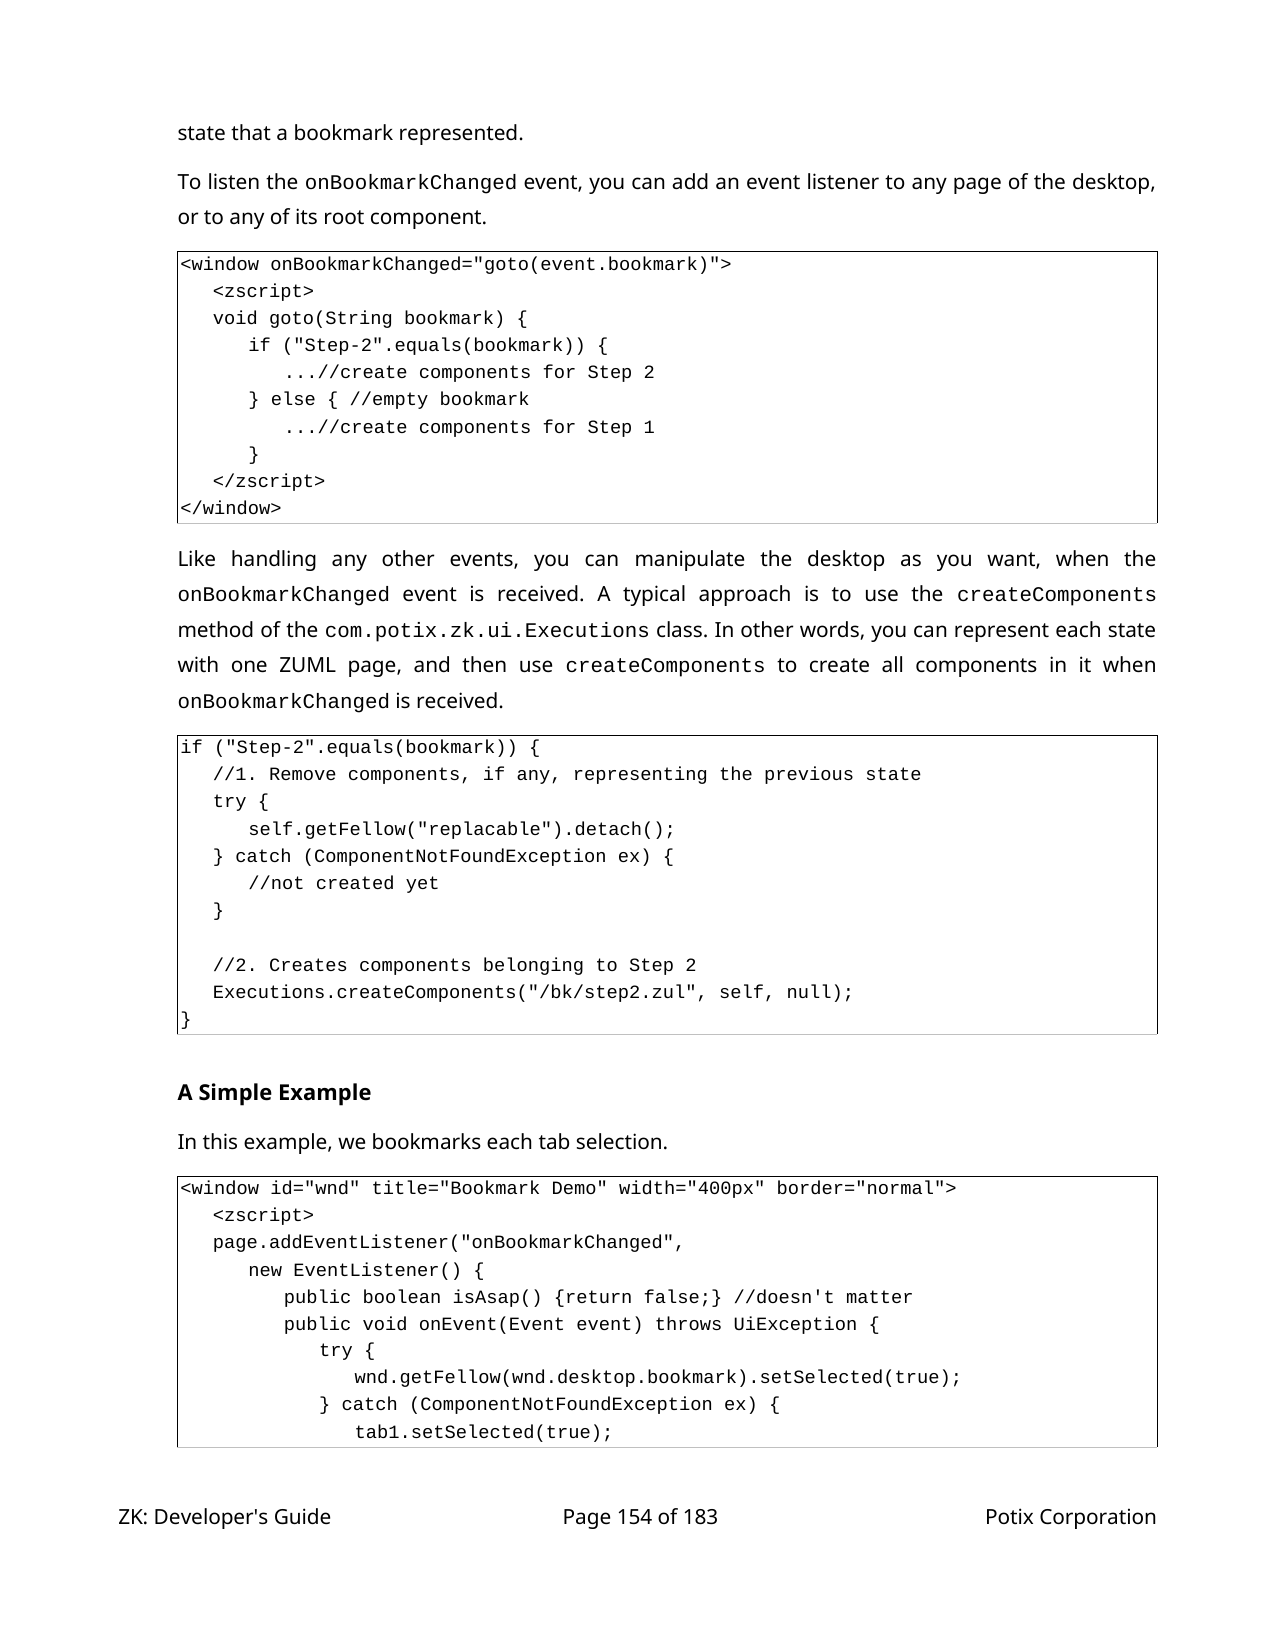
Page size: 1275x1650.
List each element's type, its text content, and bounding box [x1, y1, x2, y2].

text } [178, 898, 1157, 922]
text public boolean isAsap() {return false;} //doesn't matter public void onEvent(Event event) throws UiException { try { [178, 1285, 1157, 1362]
text } catch (ComponentNotFoundException ex) { [178, 844, 1157, 868]
text To listen the onBookmarkChanged event, you can add an event listener to any page of the desktop, or to any of its root component. [177, 167, 1157, 231]
text new EventListener() { [178, 1258, 1157, 1282]
text ...//create components for Step 2 [178, 360, 1157, 384]
text } catch (ComponentNotFoundException ex) { [178, 1392, 1157, 1417]
text } [178, 442, 1157, 466]
text } else { //empty bookmark [178, 387, 1157, 412]
text <window id="wnd" title="Bookmark Demo" width="400px" border="normal"> [178, 1177, 1157, 1200]
text </window> [178, 496, 1157, 523]
text <zscript> [178, 1203, 1157, 1227]
subtitle A Simple Example [177, 1077, 1157, 1107]
text tab1.setSelected(true); [178, 1419, 1157, 1447]
text <window onBookmarkChanged="goto(event.bookmark)"> [178, 252, 1157, 276]
text Like handling any other events, you can manipulate the desktop as you want, when the onBookmarkChanged event is received. A typical approach is to use the createComponents method of the com.potix.zk.ui.Executions class. In other words, you can represent each state with one ZUML page, and then use createComponents to create all components in it when onBookmarkChanged is received. [177, 544, 1157, 714]
text state that a bookmark represented. [177, 118, 1157, 146]
text page.addEventListener("onBookmarkChanged", [178, 1230, 1157, 1255]
text try { [178, 789, 1157, 813]
text //not created yet [178, 871, 1157, 895]
text In this example, we bookmarks each tab selection. [177, 1127, 1157, 1155]
text void goto(String bookmark) { [178, 306, 1157, 330]
text if ("Step-2".equals(bookmark)) { [178, 736, 1157, 759]
text //2. Creates components belonging to Step 2 [178, 952, 1157, 977]
text if ("Step-2".equals(bookmark)) { [178, 333, 1157, 357]
text wnd.getFellow(wnd.desktop.bookmark).setSelected(true); [178, 1365, 1157, 1389]
text //1. Remove components, if any, representing the previous state [178, 762, 1157, 786]
text Executions.createComponents("/bk/step2.zul", self, null); [178, 979, 1157, 1004]
text </zscript> [178, 469, 1157, 493]
text self.getFellow("replacable").detach(); [178, 816, 1157, 841]
text } [178, 1007, 1157, 1034]
text ...//create components for Step 1 [178, 414, 1157, 439]
text <zscript> [178, 278, 1157, 303]
